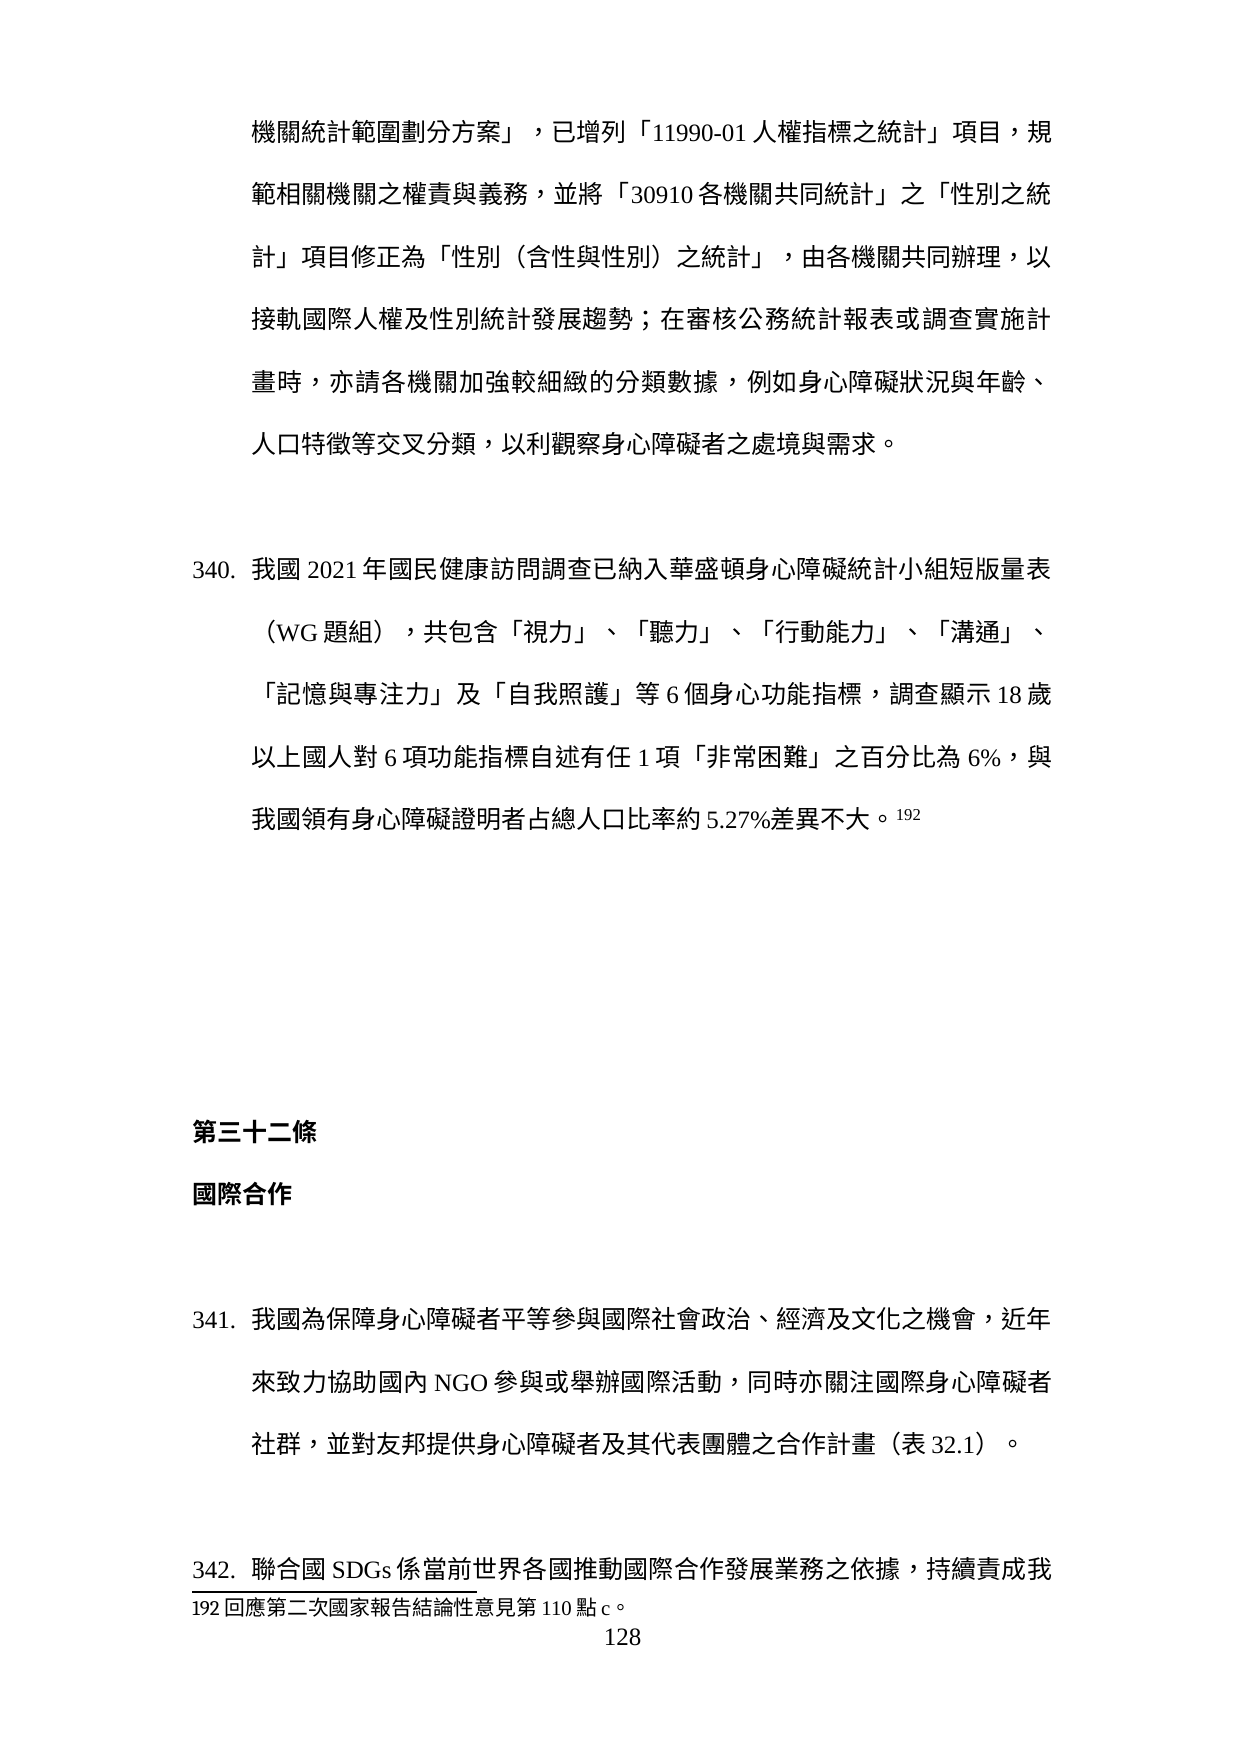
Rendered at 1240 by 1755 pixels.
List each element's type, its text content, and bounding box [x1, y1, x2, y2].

list 回應第二次國家報告結論性意見第110點c。 [192, 1592, 1052, 1622]
list 我國2021年國民健康訪問調查已納入華盛頓身心障礙統計小組短版量表（WG題組），共包含「視力」、「聽力」、「行動能力」、「溝通」、「記憶與專注力」及「自我照護」等6個身心功能指標，調查顯示18歲以上國人對6項功能指標自述有任1項「非常困難」之百分比為6%，與我國領有身心障礙證明者占總人口比率約5.27%差異不大。 [192, 526, 1052, 839]
list 聯合國SDGs係當前世界各國推動國際合作發展業務之依據，持續責成我 [192, 1526, 1052, 1589]
list 機關統計範圍劃分方案」，已增列「11990-01人權指標之統計」項目，規範相關機關之權責與義務，並將「30910各機關共同統計」之「性別之統計」項目修正為「性別（含性與性別）之統計」，由各機關共同辦理，以接軌國際人權及性別統計發展趨勢；在審核公務統計報表或調查實施計畫時，亦請各機關加強較細緻的分類數據，例如身心障礙狀況與年齡、人口特徵等交叉分類，以利觀察身心障礙者之處境與需求。 [192, 89, 1052, 464]
list 我國為保障身心障礙者平等參與國際社會政治、經濟及文化之機會，近年來致力協助國內NGO參與或舉辦國際活動，同時亦關注國際身心障礙者社群，並對友邦提供身心障礙者及其代表團體之合作計畫（表32.1）。 [192, 1276, 1052, 1464]
subtitle 國際合作 [192, 1151, 1052, 1214]
subtitle 第三十二條 [192, 1089, 1052, 1151]
